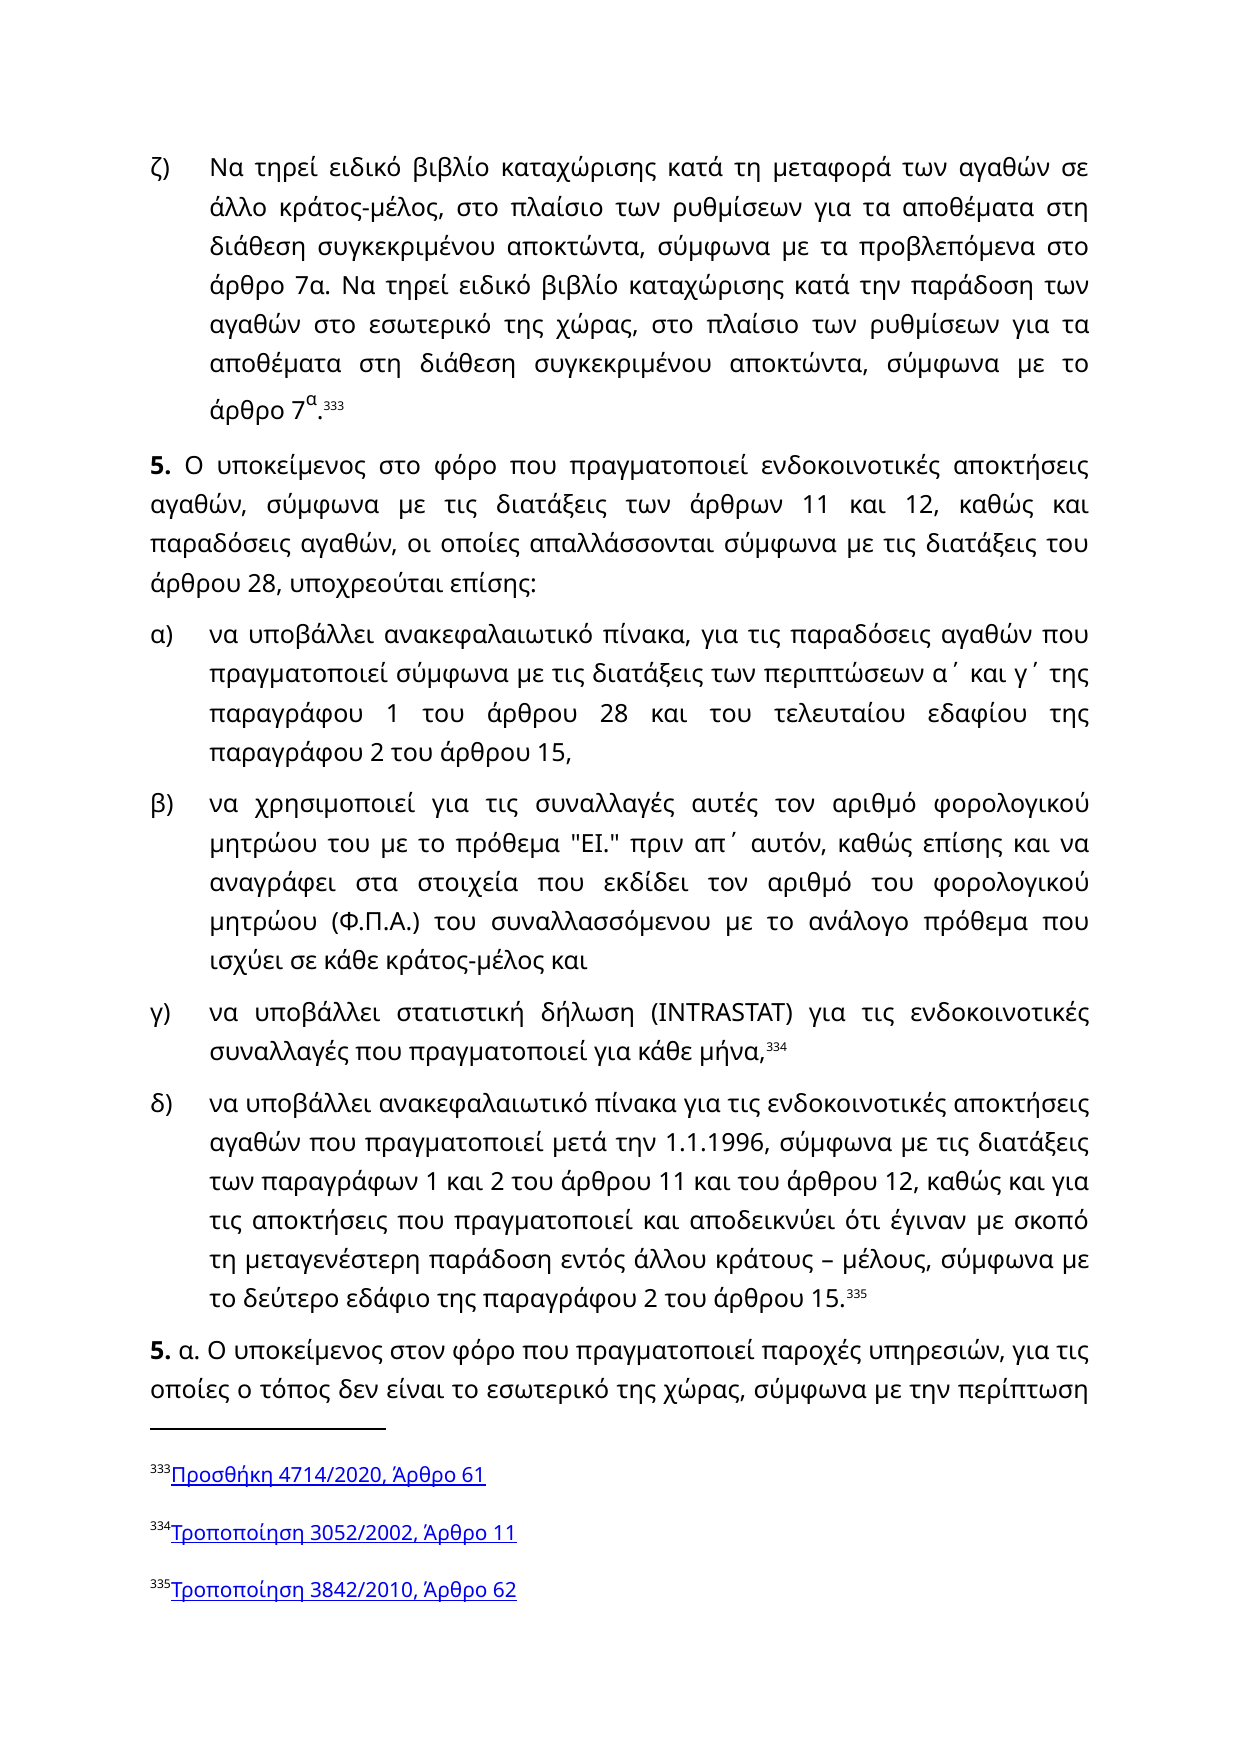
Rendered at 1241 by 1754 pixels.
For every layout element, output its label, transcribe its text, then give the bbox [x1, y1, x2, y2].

text 5. Ο υποκείμενος στο φόρο που πραγματοποιεί ενδοκοινοτικές αποκτήσεις αγαθών, σύμφωνα με τις διατάξεις των άρθρων 11 και 12, καθώς και παραδόσεις αγαθών, οι οποίες απαλλάσσονται σύμφωνα με τις διατάξεις του άρθρου 28, υποχρεούται επίσης: [150, 448, 1090, 599]
text 5. α. Ο υποκείμενος στον φόρο που πραγματοποιεί παροχές υπηρεσιών, για τις οποίες ο τόπος δεν είναι το εσωτερικό της χώρας, σύμφωνα με την περίπτωση [150, 1333, 1090, 1406]
text Τροποποίηση 3842/2010, Άρθρο 62 [150, 1576, 1090, 1604]
list β) να χρησιμοποιεί για τις συναλλαγές αυτές τον αριθμό φορολογικού μητρώου του με το πρόθεμα "ΕΙ." πριν απ΄ αυτόν, καθώς επίσης και να αναγράφει στα στοιχεία που εκδίδει τον αριθμό του φορολογικού μητρώου (Φ.Π.Α.) του συναλλασσόμενου με το ανάλογο πρόθεμα που ισχύει σε κάθε κράτος-μέλος και [150, 786, 1090, 977]
text Τροποποίηση 3052/2002, Άρθρο 11 [150, 1518, 1090, 1546]
list δ) να υποβάλλει ανακεφαλαιωτικό πίνακα για τις ενδοκοινοτικές αποκτήσεις αγαθών που πραγματοποιεί μετά την 1.1.1996, σύμφωνα με τις διατάξεις των παραγράφων 1 και 2 του άρθρου 11 και του άρθρου 12, καθώς και για τις αποκτήσεις που πραγματοποιεί και αποδεικνύει ότι έγιναν με σκοπό τη μεταγενέστερη παράδοση εντός άλλου κράτους – μέλους, σύμφωνα με το δεύτερο εδάφιο της παραγράφου 2 του άρθρου 15. [150, 1085, 1090, 1315]
list α) να υποβάλλει ανακεφαλαιωτικό πίνακα, για τις παραδόσεις αγαθών που πραγματοποιεί σύμφωνα με τις διατάξεις των περιπτώσεων α΄ και γ΄ της παραγράφου 1 του άρθρου 28 και του τελευταίου εδαφίου της παραγράφου 2 του άρθρου 15, [150, 617, 1090, 768]
text Προσθήκη 4714/2020, Άρθρο 61 [150, 1460, 1090, 1489]
list ζ) Να τηρεί ειδικό βιβλίο καταχώρισης κατά τη μεταφορά των αγαθών σε άλλο κράτος-μέλος, στο πλαίσιο των ρυθμίσεων για τα αποθέματα στη διάθεση συγκεκριμένου αποκτώντα, σύμφωνα με τα προβλεπόμενα στο άρθρο 7α. Να τηρεί ειδικό βιβλίο καταχώρισης κατά την παράδοση των αγαθών στο εσωτερικό της χώρας, στο πλαίσιο των ρυθμίσεων για τα αποθέματα στη διάθεση συγκεκριμένου αποκτώντα, σύμφωνα με το άρθρο 7α. [150, 150, 1090, 429]
list γ) να υποβάλλει στατιστική δήλωση (INTRASTAT) για τις ενδοκοινοτικές συναλλαγές που πραγματοποιεί για κάθε μήνα, [150, 994, 1090, 1068]
